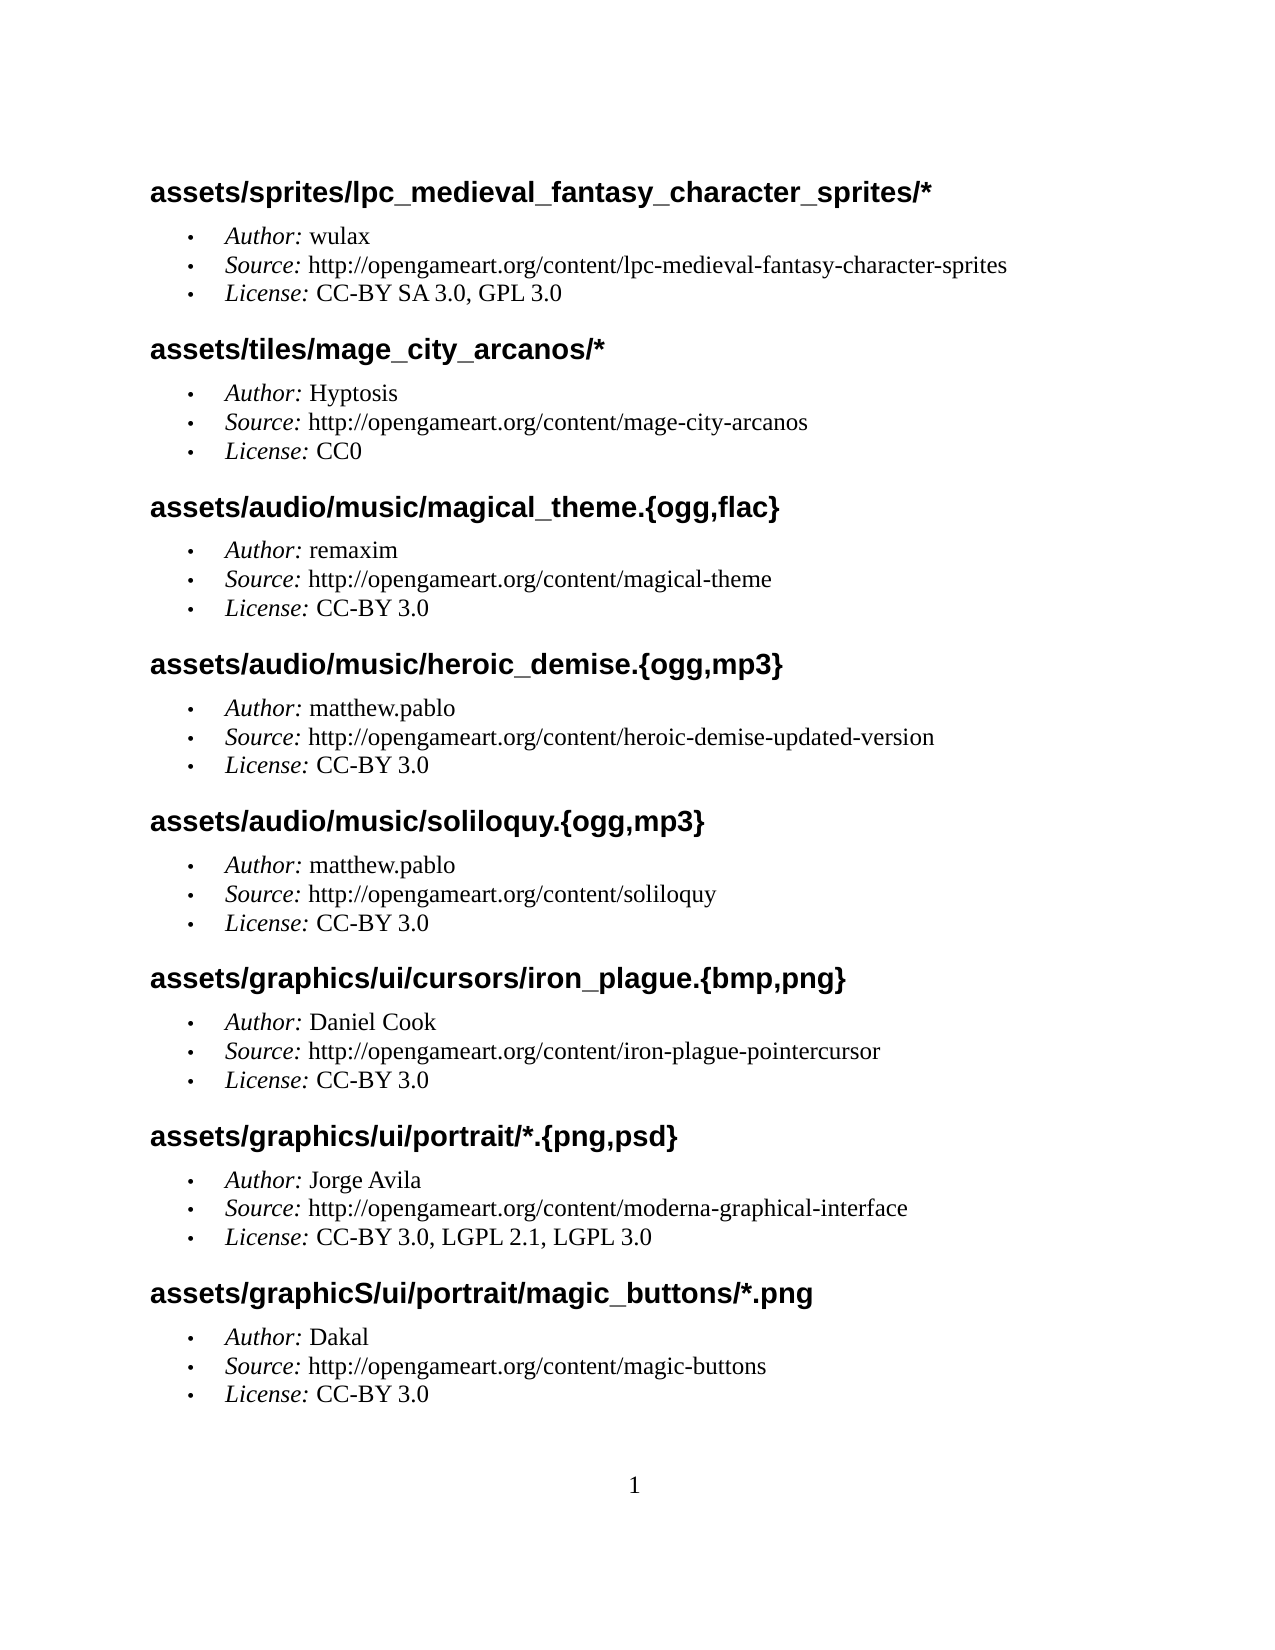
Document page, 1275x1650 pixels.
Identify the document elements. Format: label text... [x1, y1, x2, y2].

list Author: Jorge Avila [187, 1165, 1125, 1193]
list Source: http://opengameart.org/content/soliloquy [187, 879, 1125, 908]
subtitle assets/graphics/ui/portrait/*.{png,psd} [150, 1119, 1125, 1152]
list Source: http://opengameart.org/content/moderna-graphical-interface [187, 1193, 1125, 1222]
list Author: matthew.pablo [187, 850, 1125, 879]
list License: CC-BY 3.0 [187, 1065, 1125, 1094]
list License: CC0 [187, 436, 1125, 464]
list Author: Hyptosis [187, 378, 1125, 407]
subtitle assets/graphicS/ui/portrait/magic_buttons/*.png [150, 1276, 1125, 1309]
list Source: http://opengameart.org/content/heroic-demise-updated-version [187, 722, 1125, 750]
subtitle assets/audio/music/soliloquy.{ogg,mp3} [150, 804, 1125, 838]
subtitle assets/graphics/ui/cursors/iron_plague.{bmp,png} [150, 961, 1125, 995]
list License: CC-BY 3.0 [187, 593, 1125, 622]
subtitle assets/sprites/lpc_medieval_fantasy_character_sprites/* [150, 175, 1125, 208]
list Source: http://opengameart.org/content/iron-plague-pointercursor [187, 1036, 1125, 1065]
list Source: http://opengameart.org/content/lpc-medieval-fantasy-character-sprites [187, 250, 1125, 278]
subtitle assets/audio/music/heroic_demise.{ogg,mp3} [150, 647, 1125, 680]
list Source: http://opengameart.org/content/magic-buttons [187, 1351, 1125, 1379]
list Source: http://opengameart.org/content/magical-theme [187, 564, 1125, 593]
list License: CC-BY 3.0, LGPL 2.1, LGPL 3.0 [187, 1222, 1125, 1251]
list License: CC-BY 3.0 [187, 750, 1125, 779]
subtitle assets/tiles/mage_city_arcanos/* [150, 332, 1125, 366]
list License: CC-BY 3.0 [187, 1379, 1125, 1408]
list Author: matthew.pablo [187, 693, 1125, 722]
list License: CC-BY 3.0 [187, 908, 1125, 936]
list License: CC-BY SA 3.0, GPL 3.0 [187, 278, 1125, 307]
list Author: Daniel Cook [187, 1007, 1125, 1036]
list Author: Dakal [187, 1322, 1125, 1351]
list Author: wulax [187, 221, 1125, 250]
list Author: remaxim [187, 536, 1125, 564]
list Source: http://opengameart.org/content/mage-city-arcanos [187, 407, 1125, 436]
subtitle assets/audio/music/magical_theme.{ogg,flac} [150, 489, 1125, 523]
